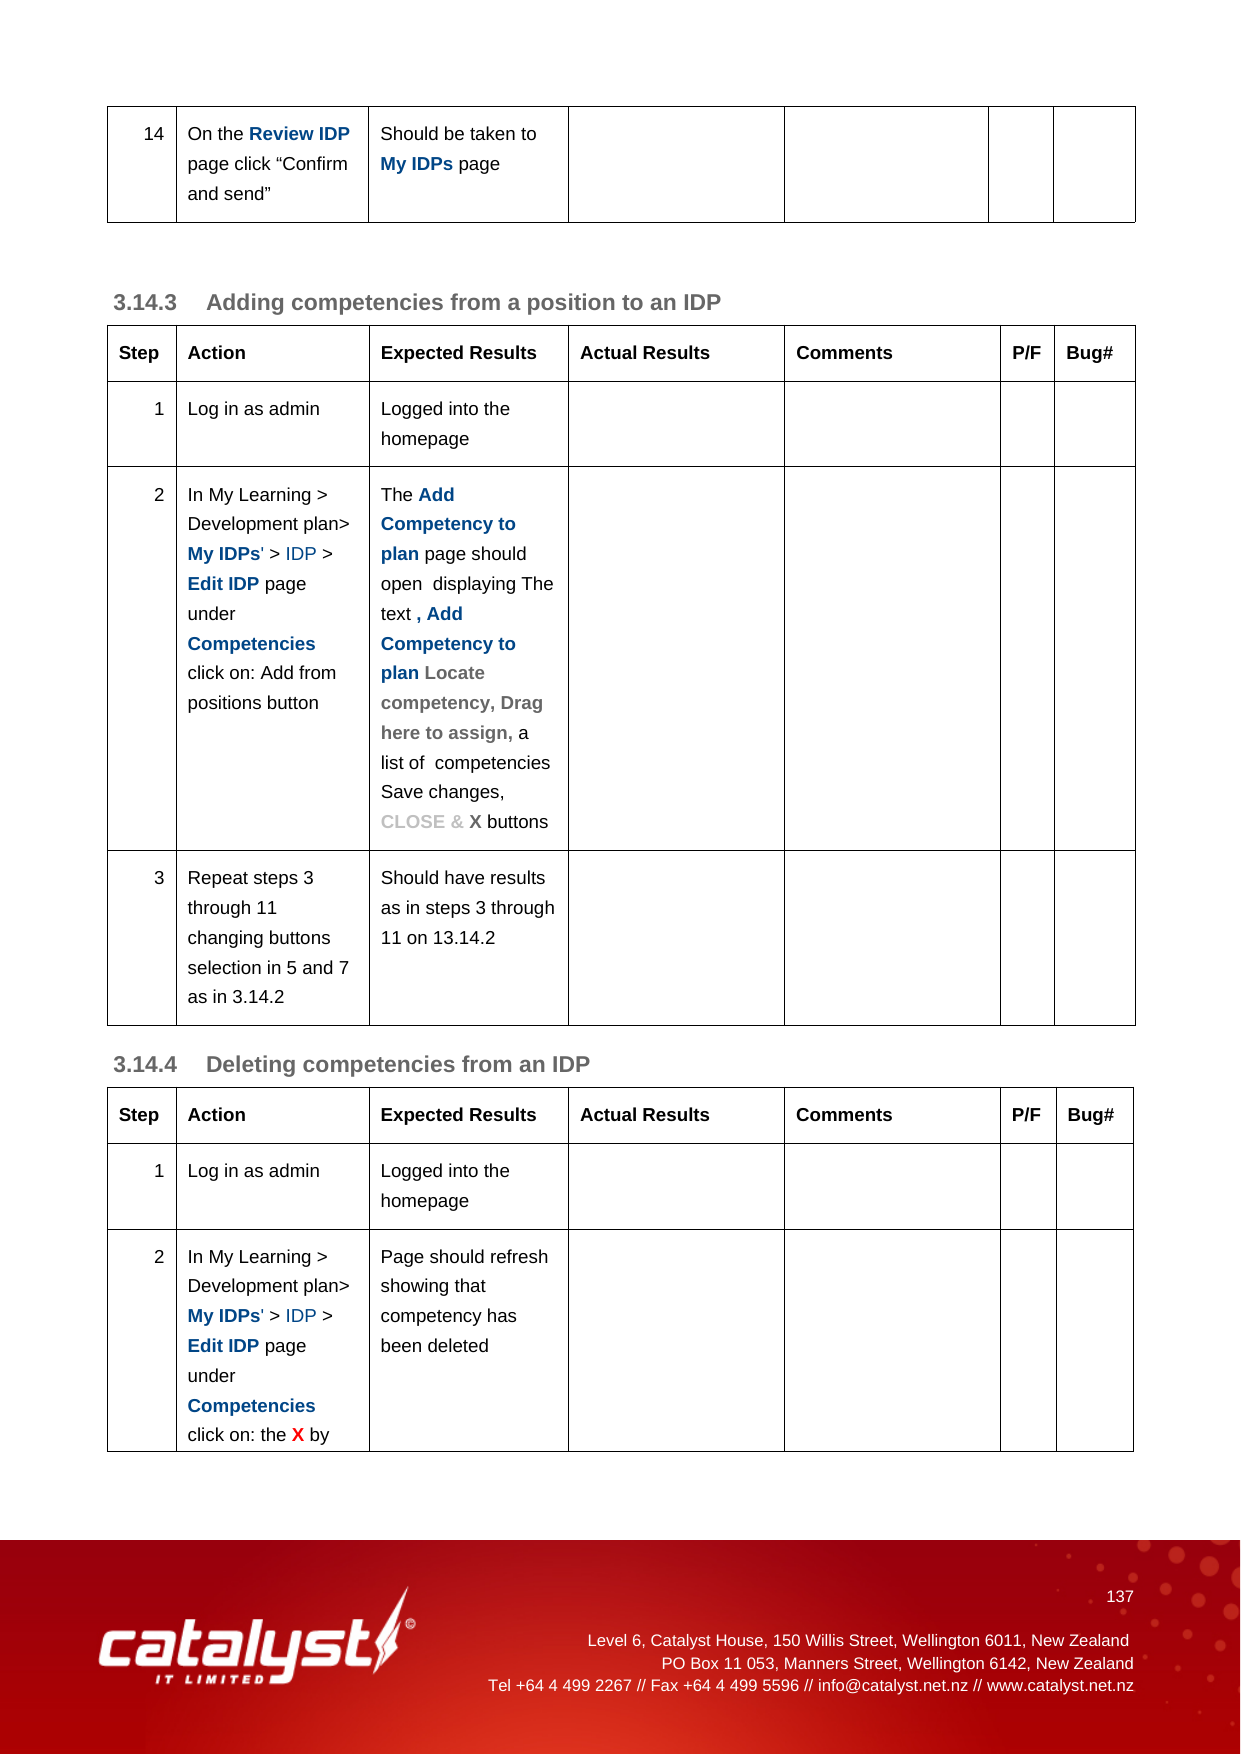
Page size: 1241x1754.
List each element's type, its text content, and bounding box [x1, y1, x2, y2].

table_cell [1001, 1230, 1056, 1451]
table_header P/F [1001, 1088, 1056, 1143]
table_header Action [177, 326, 369, 381]
table_cell In My Learning > Development plan> My IDPs' > IDP > Edit IDP page under Competencies click on: Add from positions button [177, 467, 369, 850]
table_cell [569, 467, 784, 850]
table_header Actual Results [569, 1088, 784, 1143]
table_cell [785, 382, 1000, 466]
table_cell Log in as admin [177, 1144, 369, 1228]
table_cell Logged into the homepage [370, 382, 568, 466]
table_cell Logged into the homepage [370, 1144, 568, 1228]
table_cell [569, 1144, 784, 1228]
table_cell 2 [108, 467, 176, 850]
table_header Bug# [1055, 326, 1135, 381]
table_cell [785, 851, 1000, 1025]
table_cell [1055, 851, 1135, 1025]
table_cell [569, 1230, 784, 1451]
table_header Expected Results [370, 1088, 568, 1143]
subtitle Deleting competencies from an IDP [107, 1052, 1103, 1078]
table_header Comments [785, 1088, 1000, 1143]
table_cell On the Review IDP page click “Confirm and send” [177, 107, 368, 222]
table_cell 1 [108, 382, 176, 466]
table_cell [569, 851, 784, 1025]
table_cell [569, 107, 784, 222]
table_cell Repeat steps 3 through 11 changing buttons selection in 5 and 7 as in 3.14.2 [177, 851, 369, 1025]
table_cell [1057, 1230, 1133, 1451]
table_cell [785, 1144, 1000, 1228]
table_cell [569, 382, 784, 466]
table_cell [1001, 382, 1054, 466]
table_cell In My Learning > Development plan> My IDPs' > IDP > Edit IDP page under Competencies click on: the X by [177, 1230, 369, 1451]
table_header Comments [785, 326, 1000, 381]
table_cell The Add Competency to plan page should open displaying The text , Add Competency to plan Locate competency, Drag here to assign, a list of competencies Save changes, CLOSE & X buttons [370, 467, 568, 850]
table_cell [785, 107, 988, 222]
table_header Actual Results [569, 326, 784, 381]
table_header Bug# [1057, 1088, 1133, 1143]
table_cell Page should refresh showing that competency has been deleted [370, 1230, 568, 1451]
table_cell [1055, 382, 1135, 466]
table_cell [1054, 107, 1135, 222]
table_cell Should have results as in steps 3 through 11 on 13.14.2 [370, 851, 568, 1025]
subtitle Adding competencies from a position to an IDP [107, 290, 1103, 316]
table_header P/F [1001, 326, 1054, 381]
table_cell 2 [108, 1230, 176, 1451]
table_header Expected Results [370, 326, 568, 381]
table_cell [785, 467, 1000, 850]
table_cell 3 [108, 851, 176, 1025]
table_cell Log in as admin [177, 382, 369, 466]
table_cell [1001, 467, 1054, 850]
table_cell 14 [108, 107, 176, 222]
table_cell [1057, 1144, 1133, 1228]
table_cell 1 [108, 1144, 176, 1228]
table_cell Should be taken to My IDPs page [369, 107, 568, 222]
table_header Step [108, 1088, 176, 1143]
table_header Action [177, 1088, 369, 1143]
table_cell [1001, 851, 1054, 1025]
table_cell [1001, 1144, 1056, 1228]
table_cell [785, 1230, 1000, 1451]
picture [0, 1540, 1241, 1754]
table_cell [1055, 467, 1135, 850]
table_header Step [108, 326, 176, 381]
table_cell [989, 107, 1053, 222]
